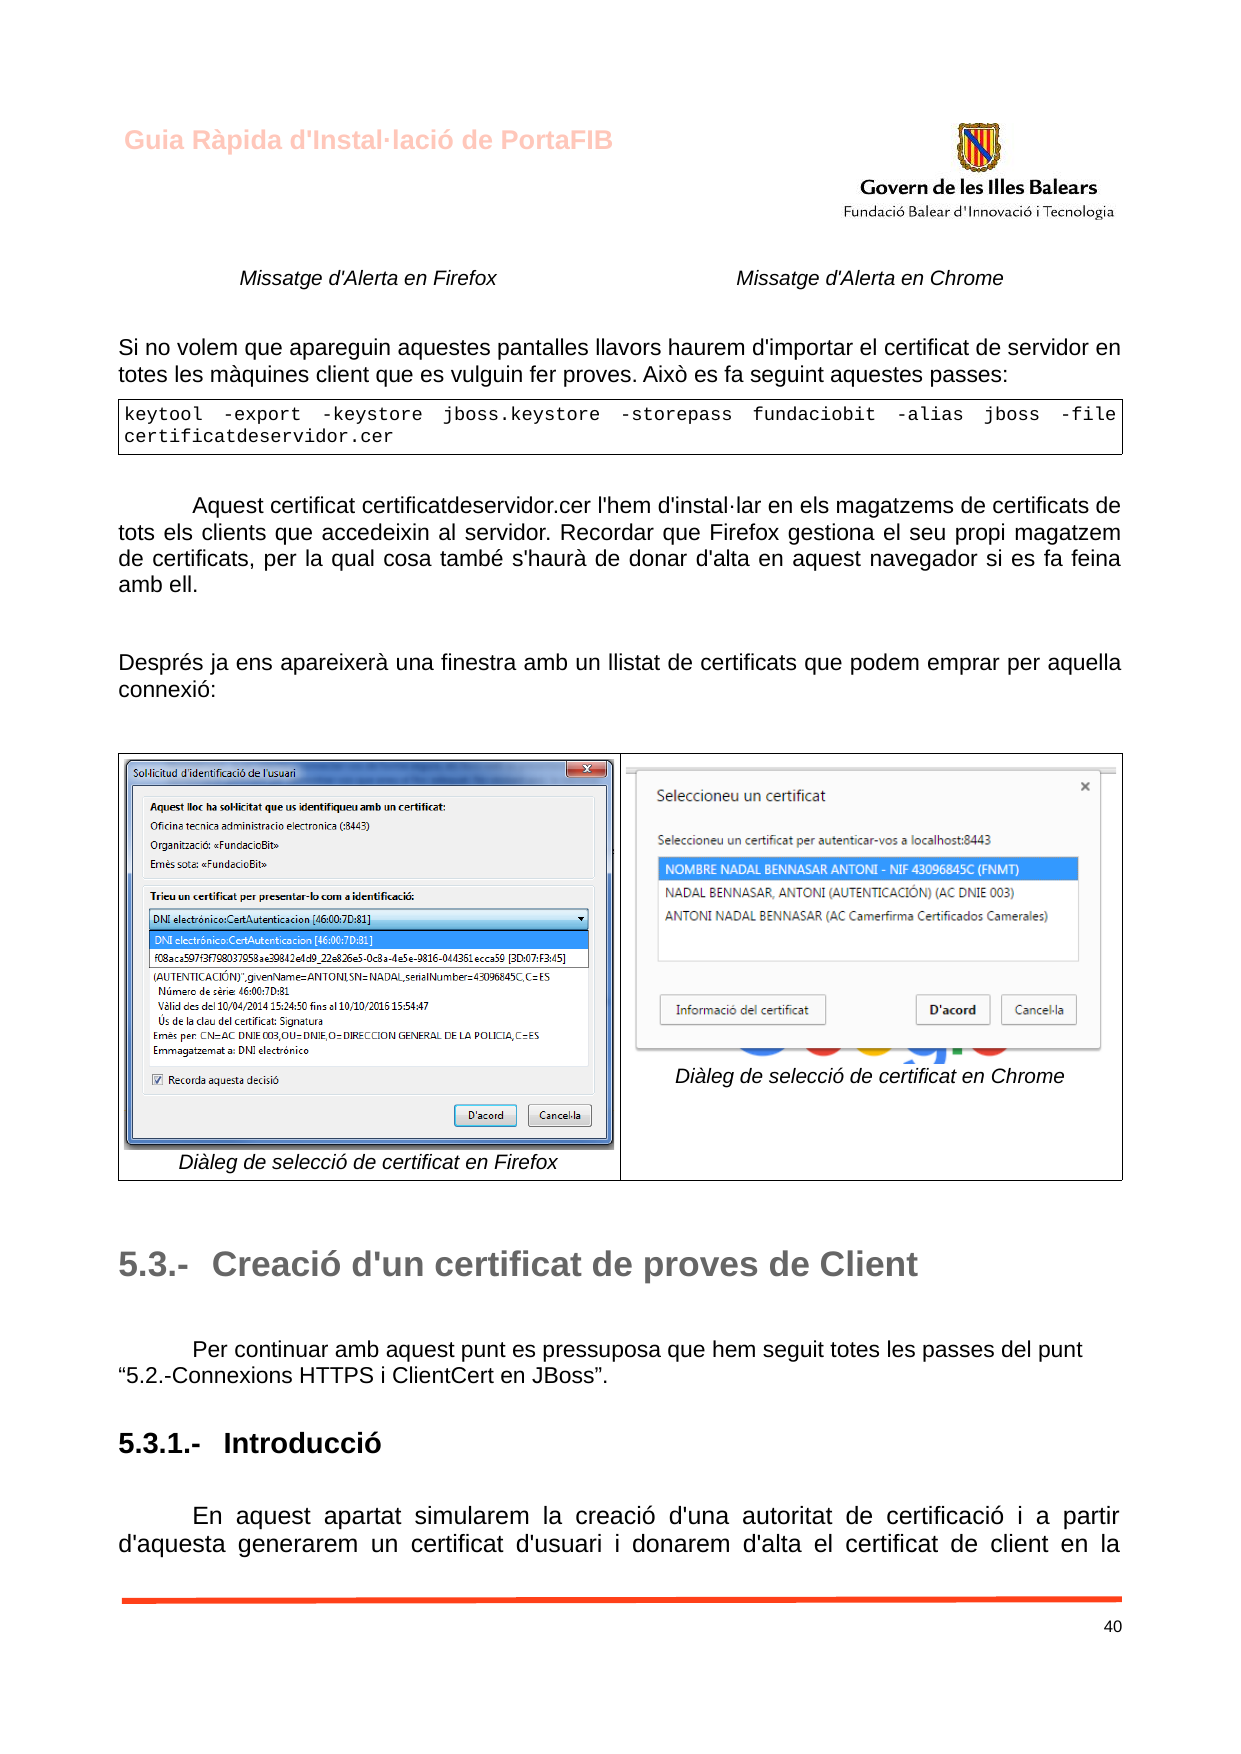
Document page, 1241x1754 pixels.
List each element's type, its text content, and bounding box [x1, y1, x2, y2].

table_header Diàleg de selecció de certificat en Chrome [621, 754, 1122, 1180]
picture [840, 123, 1117, 220]
text Després ja ens apareixerà una finestra amb un llistat de certificats que podem emprar per aquella connexió: [118, 649, 1122, 702]
table_header keytool -export -keystore jboss.keystore -storepass fundaciobit -alias jboss -file certificatdeservidor.cer [119, 400, 1122, 453]
subtitle Creació d'un certificat de proves de Client [118, 1244, 1122, 1284]
table_header Missatge d'Alerta en Chrome [620, 260, 1122, 295]
table_header Missatge d'Alerta en Firefox [118, 260, 620, 295]
text Si no volem que apareguin aquestes pantalles llavors haurem d'importar el certificat de servidor en totes les màquines client que es vulguin fer proves. Això es fa seguint aquestes passes: [118, 334, 1122, 387]
table_header Diàleg de selecció de certificat en Firefox [119, 754, 620, 1180]
text Aquest certificat certificatdeservidor.cer l'hem d'instal·lar en els magatzems de certificats de tots els clients que accedeixin al servidor. Recordar que Firefox gestiona el seu propi magatzem de certificats, per la qual cosa també s'haurà de donar d'alta en aquest navegador si es fa feina amb ell. [118, 492, 1122, 598]
text Per continuar amb aquest punt es pressuposa que hem seguit totes les passes del punt “5.2.-Connexions HTTPS i ClientCert en JBoss”. [118, 1336, 1122, 1388]
picture [625, 759, 1117, 1064]
subtitle Introducció [118, 1426, 1122, 1459]
picture [123, 759, 615, 1150]
text En aquest apartat simularem la creació d'una autoritat de certificació i a partir d'aquesta generarem un certificat d'usuari i donarem d'alta el certificat de client en la [118, 1501, 1122, 1558]
